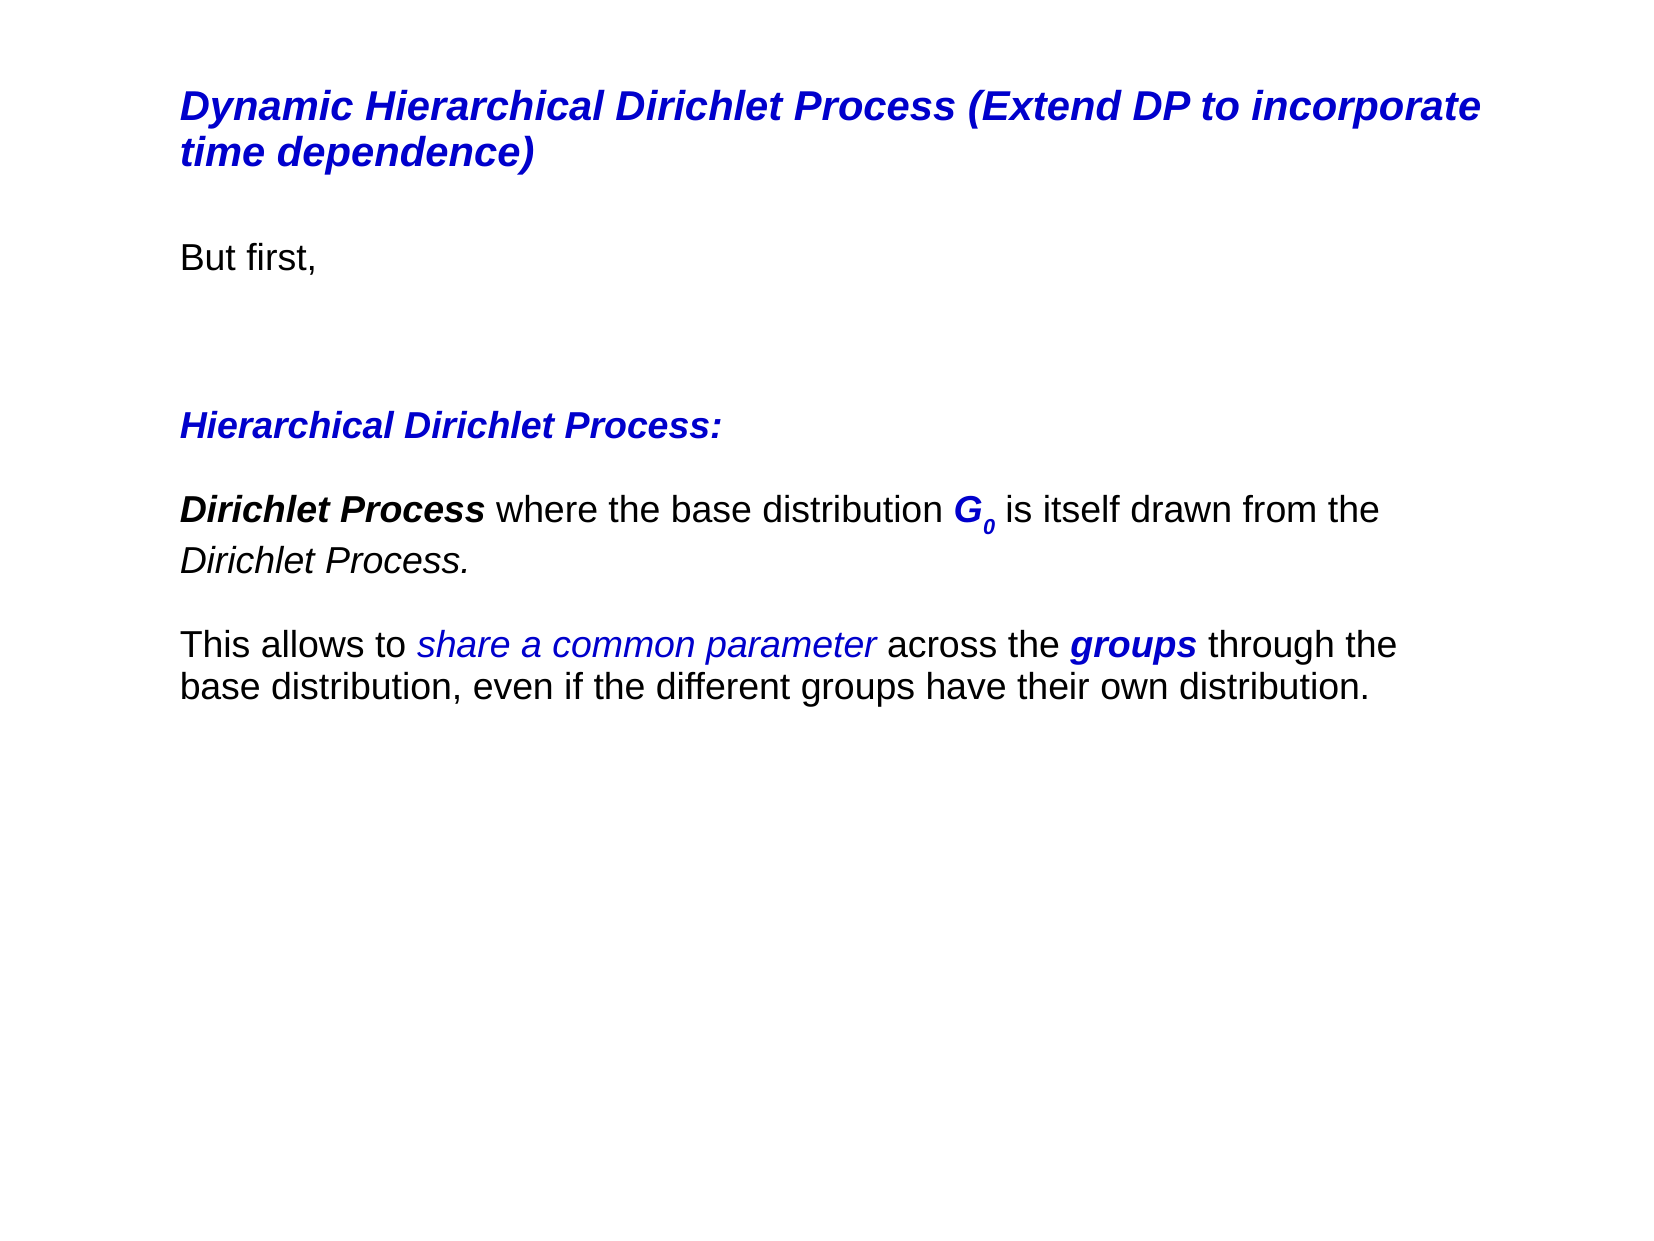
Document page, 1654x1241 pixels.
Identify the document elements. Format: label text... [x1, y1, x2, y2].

text_box Dynamic Hierarchical Dirichlet Process (Extend DP to incorporate time dependence) [165, 75, 1516, 230]
text_box But first, Hierarchical Dirichlet Process: Dirichlet Process where the base distribution G0 is itself drawn from the Dirichlet Process. This allows to share a common parameter across the groups through the base distribution, even if the different groups have their own distribution. [165, 229, 1486, 1009]
